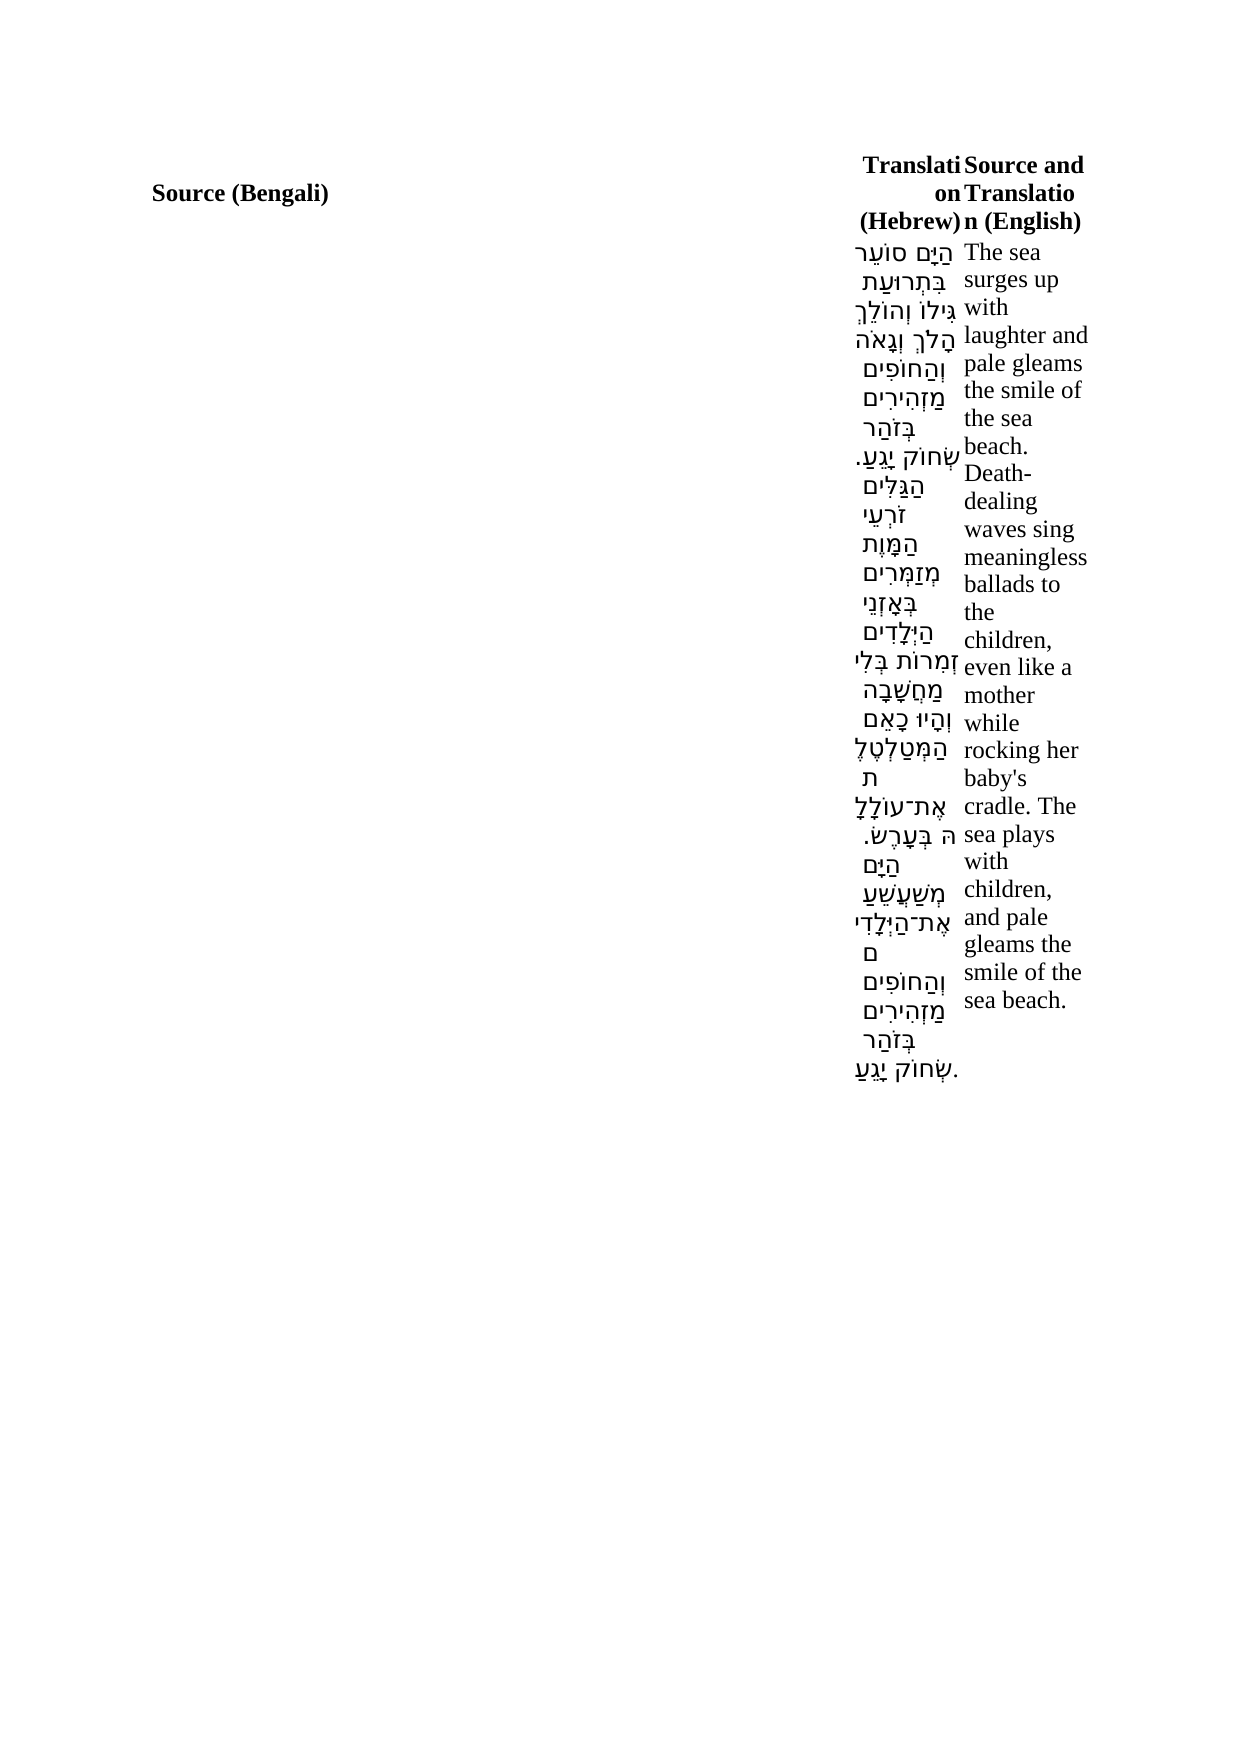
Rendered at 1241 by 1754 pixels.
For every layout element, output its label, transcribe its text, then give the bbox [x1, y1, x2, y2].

table_cell הַיָּם סוֹעֵר בִּתְרוּעַת גִּילוֹ וְהוֹלֵךְ הָלֹךְ וְגָאֹה וְהַחוֹפִים מַזְהִירִים בְּזֹהַר שְׂחוֹק יָגֵעַ. הַגַּלִּים זֹרְעֵי הַמָּוֶת מְזַמְּרִים בְּאָזְנֵי הַיְּלָדִים זְמִרוֹת בְּלִי מַחֲשָׁבָה וְהָיוּ כָאֵם הַמְּטַלְטֶלֶת אֶת־עוֹלָלָהּ בְּעָרֶשׂ. הַיָּם מְשַׁעֲשֵׁעַ אֶת־הַיְּלָדִים וְהַחוֹפִים מַזְהִירִים בְּזֹהַר שְׂחוֹק יָגֵעַ. [853, 236, 962, 1085]
table_header Source and Translation (English) [962, 150, 1090, 236]
table_header Source (Bengali) [150, 150, 852, 236]
table_cell The sea surges up with laughter and pale gleams the smile of the sea beach. Death-dealing waves sing meaningless ballads to the children, even like a mother while rocking her baby's cradle. The sea plays with children, and pale gleams the smile of the sea beach. [962, 236, 1090, 1085]
table_header Translation (Hebrew) [853, 150, 962, 236]
